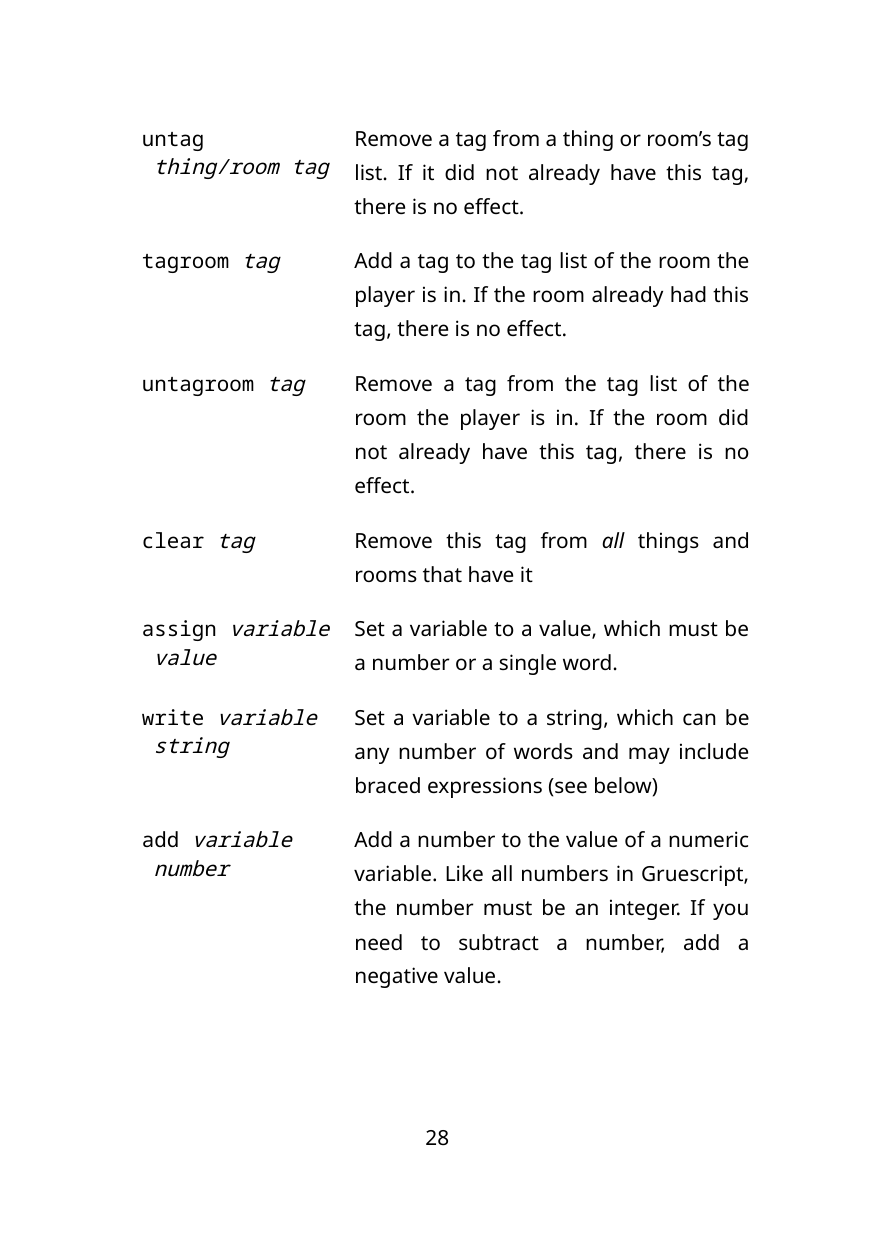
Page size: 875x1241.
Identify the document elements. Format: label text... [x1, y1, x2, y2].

table_cell Add a number to the value of a numeric variable. Like all numbers in Gruescript, the number must be an integer. If you need to subtract a number, add a negative value. [348, 820, 756, 1010]
table_cell write variable string [118, 697, 348, 820]
table_cell Remove this tag from all things and rooms that have it [348, 520, 756, 608]
table_cell Add a tag to the tag list of the room the player is in. If the room already had this tag, there is no effect. [348, 241, 756, 363]
table_cell untagroom tag [118, 363, 348, 520]
table_cell tagroom tag [118, 241, 348, 363]
table_cell assign variable value [118, 609, 348, 697]
table_cell Remove a tag from the tag list of the room the player is in. If the room did not already have this tag, there is no effect. [348, 363, 756, 520]
table_cell clear tag [118, 520, 348, 608]
table_cell Set a variable to a value, which must be a number or a single word. [348, 609, 756, 697]
table_cell Set a variable to a string, which can be any number of words and may include braced expressions (see below) [348, 697, 756, 820]
table_cell add variable number [118, 820, 348, 1010]
table_cell untag thing/room tag [118, 118, 348, 241]
table_cell Remove a tag from a thing or room’s tag list. If it did not already have this tag, there is no effect. [348, 118, 756, 241]
